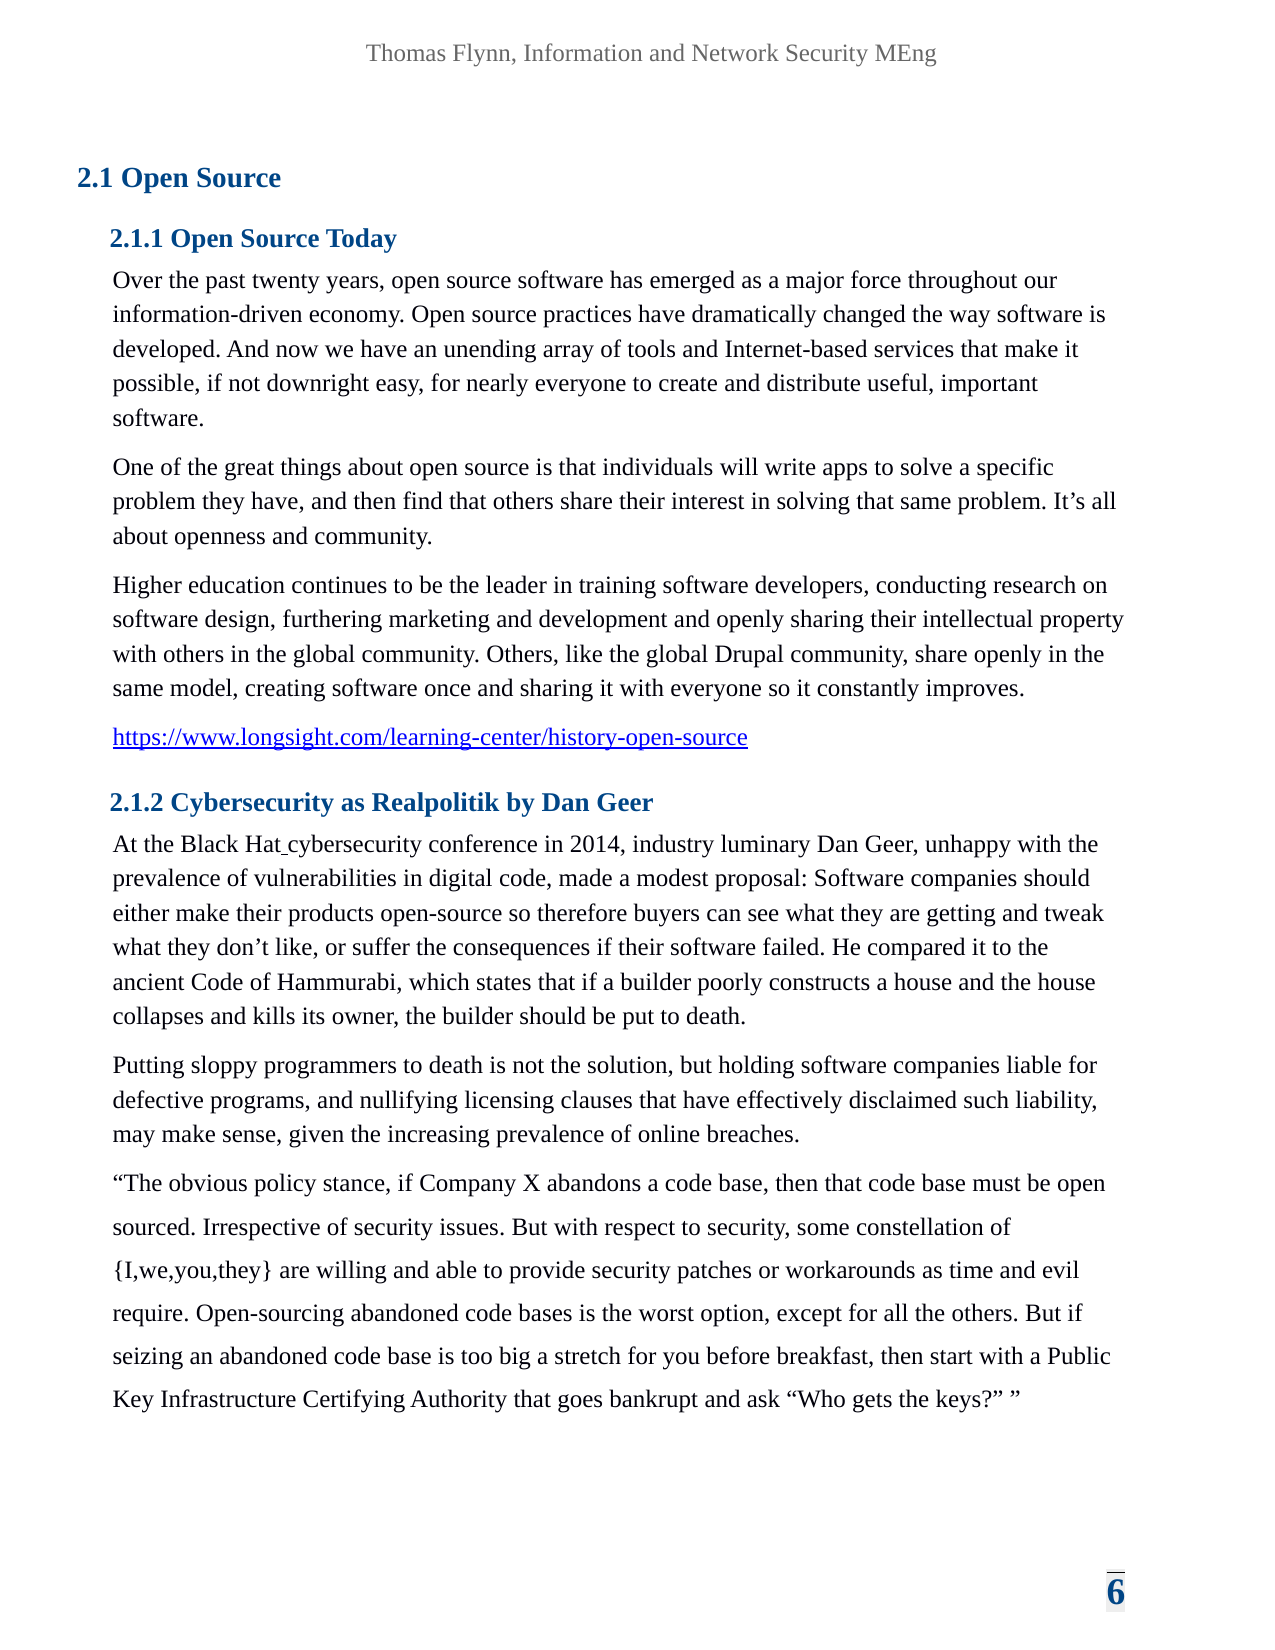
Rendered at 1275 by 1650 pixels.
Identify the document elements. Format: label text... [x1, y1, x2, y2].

text “The obvious policy stance, if Company X abandons a code base, then that code base must be open sourced. Irrespective of security issues. But with respect to security, some constellation of {I,we,you,they} are willing and able to provide security patches or workarounds as time and evil require. Open-sourcing abandoned code bases is the worst option, except for all the others. But if seizing an abandoned code base is too big a stretch for you before breakfast, then start with a Public Key Infrastructure Certifying Authority that goes bankrupt and ask “Who gets the keys?” ” [112, 1168, 1125, 1413]
text https://www.longsight.com/learning-center/history-open-source [112, 722, 1125, 751]
subtitle 2.1.1 Open Source Today [109, 222, 1125, 253]
subtitle 2.1.2 Cybersecurity as Realpolitik by Dan Geer [109, 786, 1125, 817]
text Putting sloppy programmers to death is not the solution, but holding software companies liable for defective programs, and nullifying licensing clauses that have effectively disclaimed such liability, may make sense, given the increasing prevalence of online breaches. [112, 1050, 1125, 1148]
text Higher education continues to be the leader in training software developers, conducting research on software design, furthering marketing and development and openly sharing their intellectual property with others in the global community. Others, like the global Drupal community, share openly in the same model, creating software once and sharing it with everyone so it constantly improves. [112, 570, 1125, 702]
text Over the past twenty years, open source software has emerged as a major force throughout our information-driven economy. Open source practices have dramatically changed the way software is developed. And now we have an unending array of tools and Internet-based services that make it possible, if not downright easy, for nearly everyone to create and distribute useful, important software. [112, 265, 1125, 431]
text One of the great things about open source is that individuals will write apps to solve a specific problem they have, and then find that others share their interest in solving that same problem. It’s all about openness and community. [112, 452, 1125, 549]
text At the Black Hat cybersecurity conference in 2014, industry luminary Dan Geer, unhappy with the prevalence of vulnerabilities in digital code, made a modest proposal: Software companies should either make their products open-source so therefore buyers can see what they are getting and tweak what they don’t like, or suffer the consequences if their software failed. He compared it to the ancient Code of Hammurabi, which states that if a builder poorly constructs a house and the house collapses and kills its owner, the builder should be put to death. [112, 829, 1125, 1030]
subtitle 2.1 Open Source [74, 160, 1125, 193]
